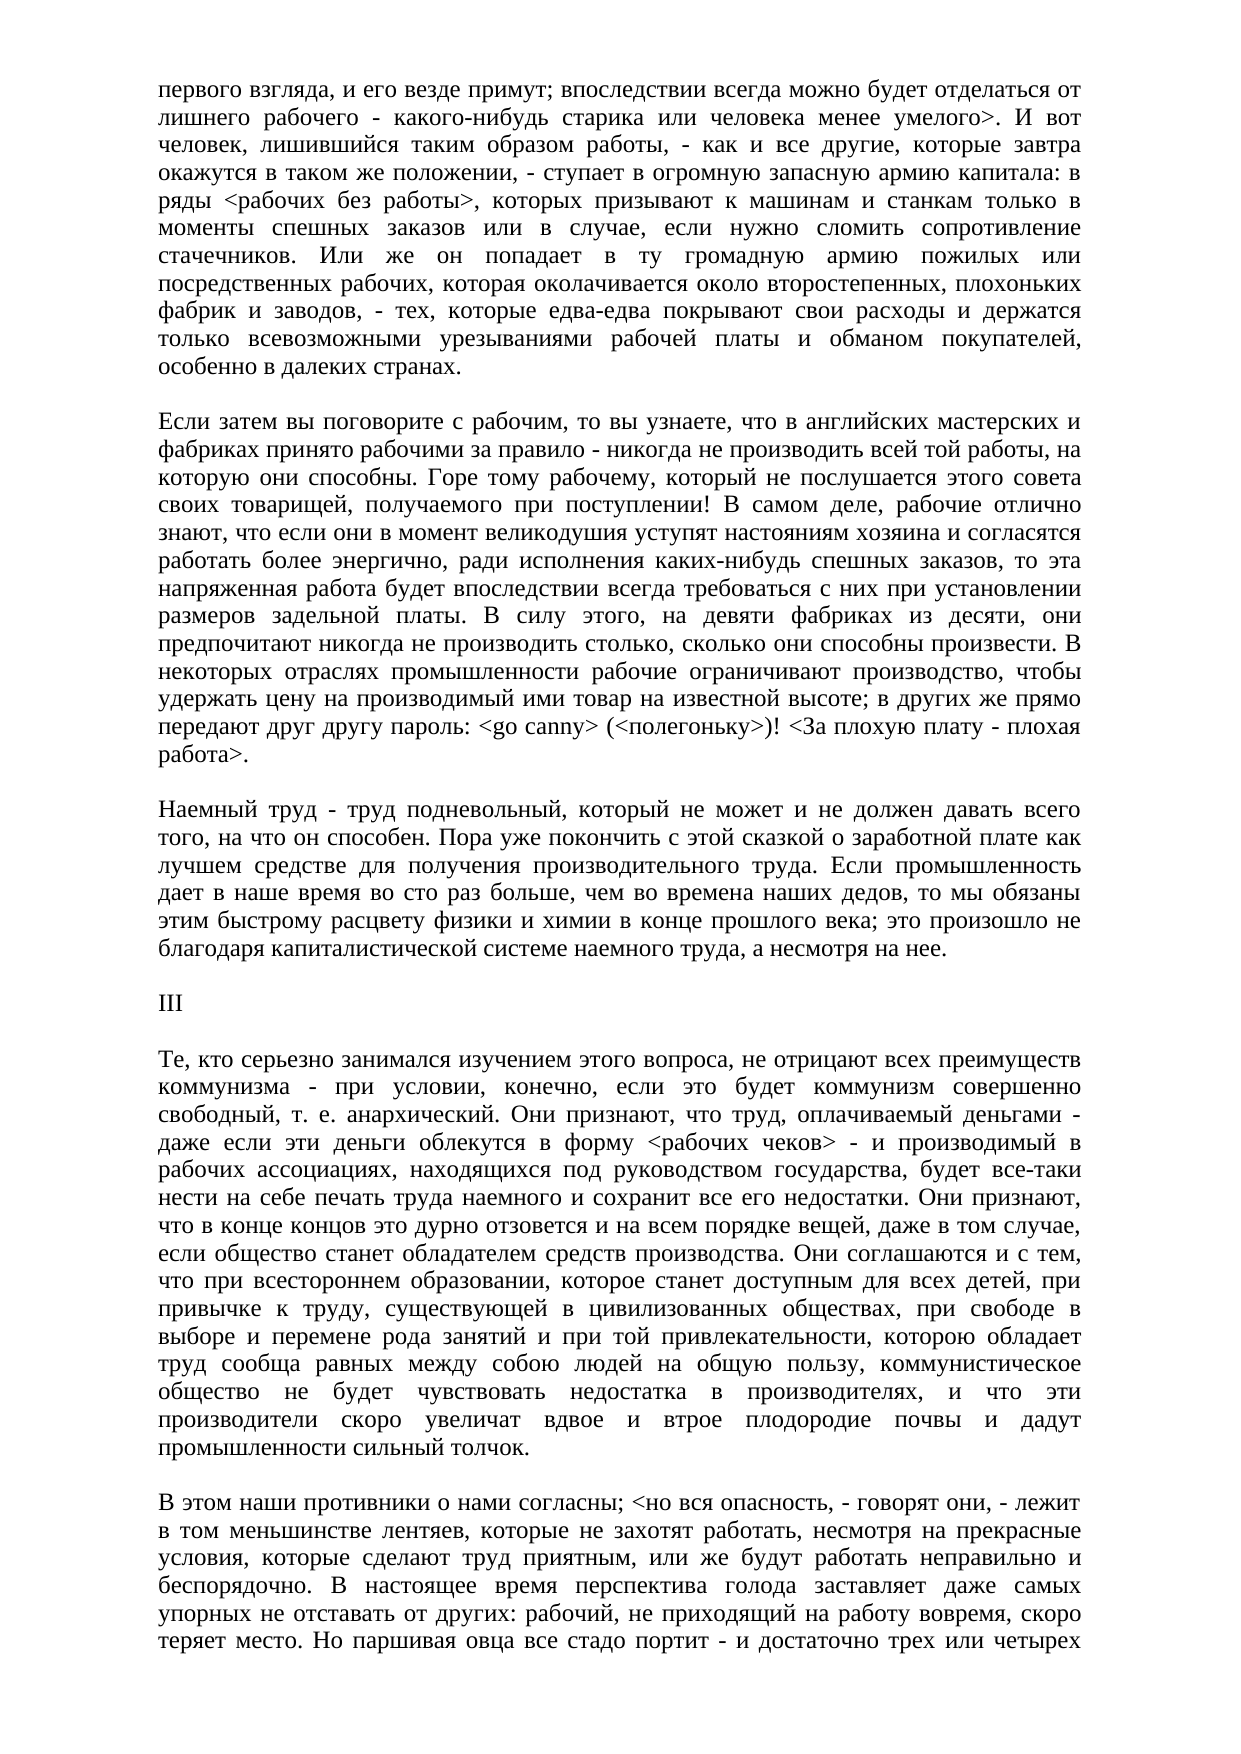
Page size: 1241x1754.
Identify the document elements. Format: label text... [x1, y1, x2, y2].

text Если затем вы поговорите с рабочим, то вы узнаете, что в английских мастерских и фабриках принято рабочими за правило - никогда не производить всей той работы, на которую они способны. Горе тому рабочему, который не послушается этого совета своих товарищей, получаемого при поступлении! В самом деле, рабочие отлично знают, что если они в момент великодушия уступят настояниям хозяина и согласятся работать более энергично, ради исполнения каких-нибудь спешных заказов, то эта напряженная работа будет впоследствии всегда требоваться с них при установлении размеров задельной платы. В силу этого, на девяти фабриках из десяти, они предпочитают никогда не производить столько, сколько они способны произвести. В некоторых отраслях промышленности рабочие ограничивают производство, чтобы удержать цену на производимый ими товар на известной высоте; в других же прямо передают друг другу пароль: <go canny> (<полегоньку>)! <За плохую плату - плохая работа>. [158, 407, 1082, 768]
text III [158, 989, 1082, 1017]
text Те, кто серьезно занимался изучением этого вопроса, не отрицают всех преимуществ коммунизма - при условии, конечно, если это будет коммунизм совершенно свободный, т. е. анархический. Они признают, что труд, оплачиваемый деньгами - даже если эти деньги облекутся в форму <рабочих чеков> - и производимый в рабочих ассоциациях, находящихся под руководством государства, будет все-таки нести на себе печать труда наемного и сохранит все его недостатки. Они признают, что в конце концов это дурно отзовется и на всем порядке вещей, даже в том случае, если общество станет обладателем средств производства. Они соглашаются и с тем, что при всестороннем образовании, которое станет доступным для всех детей, при привычке к труду, существующей в цивилизованных обществах, при свободе в выборе и перемене рода занятий и при той привлекательности, которою обладает труд сообща равных между собою людей на общую пользу, коммунистическое общество не будет чувствовать недостатка в производителях, и что эти производители скоро увеличат вдвое и втрое плодородие почвы и дадут промышленности сильный толчок. [158, 1045, 1082, 1460]
text Наемный труд - труд подневольный, который не может и не должен давать всего того, на что он способен. Пора уже покончить с этой сказкой о заработной плате как лучшем средстве для получения производительного труда. Если промышленность дает в наше время во сто раз больше, чем во времена наших дедов, то мы обязаны этим быстрому расцвету физики и химии в конце прошлого века; это произошло не благодаря капиталистической системе наемного труда, а несмотря на нее. [158, 795, 1082, 962]
text В этом наши противники о нами согласны; <но вся опасность, - говорят они, - лежит в том меньшинстве лентяев, которые не захотят работать, несмотря на прекрасные условия, которые сделают труд приятным, или же будут работать неправильно и беспорядочно. В настоящее время перспектива голода заставляет даже самых упорных не отставать от других: рабочий, не приходящий на работу вовремя, скоро теряет место. Но паршивая овца все стадо портит - и достаточно трех или четырех [158, 1488, 1082, 1654]
text первого взгляда, и его везде примут; впоследствии всегда можно будет отделаться от лишнего рабочего - какого-нибудь старика или человека менее умелого>. И вот человек, лишившийся таким образом работы, - как и все другие, которые завтра окажутся в таком же положении, - ступает в огромную запасную армию капитала: в ряды <рабочих без работы>, которых призывают к машинам и станкам только в моменты спешных заказов или в случае, если нужно сломить сопротивление стачечников. Или же он попадает в ту громадную армию пожилых или посредственных рабочих, которая околачивается около второстепенных, плохоньких фабрик и заводов, - тех, которые едва-едва покрывают свои расходы и держатся только всевозможными урезываниями рабочей платы и обманом покупателей, особенно в далеких странах. [158, 75, 1082, 380]
